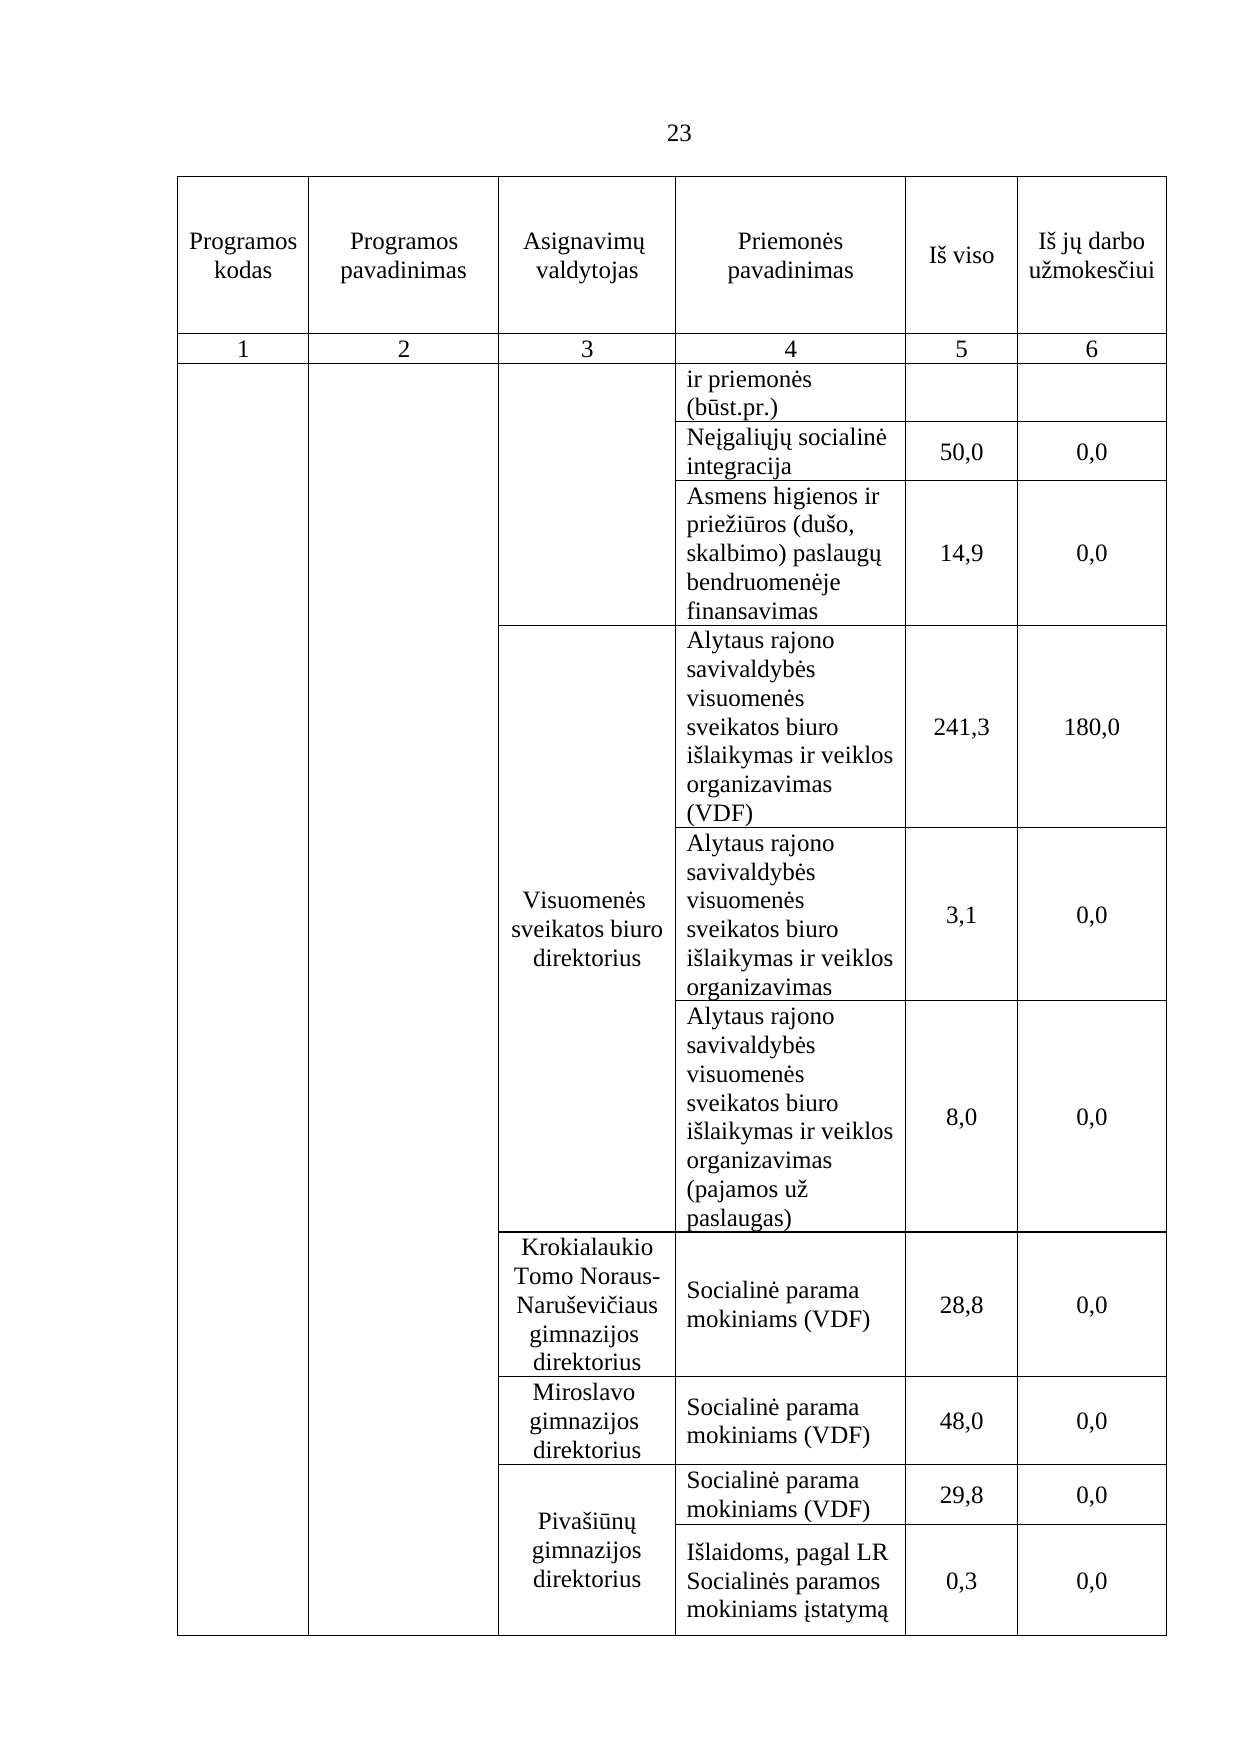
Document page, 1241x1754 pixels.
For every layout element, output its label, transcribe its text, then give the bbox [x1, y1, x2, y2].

table_cell [499, 364, 675, 624]
table_cell 6 [1018, 334, 1166, 363]
table_cell 48,0 [906, 1377, 1017, 1463]
table_cell 0,0 [1018, 481, 1166, 624]
table_cell 0,0 [1018, 422, 1166, 480]
table_cell 0,3 [906, 1525, 1017, 1635]
table_cell Krokialaukio Tomo Noraus-Naruševičiaus gimnazijos direktorius [499, 1233, 675, 1376]
table_cell 0,0 [1018, 1465, 1166, 1524]
table_cell Alytaus rajono savivaldybės visuomenės sveikatos biuro išlaikymas ir veiklos organizavimas (pajamos už paslaugas) [676, 1001, 905, 1231]
table_cell 29,8 [906, 1465, 1017, 1524]
table_header Iš viso [906, 177, 1017, 333]
table_cell Išlaidoms, pagal LR Socialinės paramos mokiniams įstatymą [676, 1525, 905, 1635]
table_cell 28,8 [906, 1233, 1017, 1376]
table_cell 8,0 [906, 1001, 1017, 1231]
table_cell [309, 364, 498, 1635]
table_header Priemonės pavadinimas [676, 177, 905, 333]
table_cell 2 [309, 334, 498, 363]
table_cell 5 [906, 334, 1017, 363]
table_cell Neįgaliųjų socialinė integracija [676, 422, 905, 480]
table_cell 3 [499, 334, 675, 363]
table_cell Socialinė parama mokiniams (VDF) [676, 1465, 905, 1524]
table_cell 180,0 [1018, 626, 1166, 827]
table_cell Visuomenės sveikatos biuro direktorius [499, 626, 675, 1231]
table_cell 4 [676, 334, 905, 363]
table_cell Pivašiūnų gimnazijos direktorius [499, 1465, 675, 1635]
table_header Programos kodas [178, 177, 308, 333]
table_cell [906, 364, 1017, 421]
table_cell Alytaus rajono savivaldybės visuomenės sveikatos biuro išlaikymas ir veiklos organizavimas [676, 828, 905, 1000]
table_cell 0,0 [1018, 1525, 1166, 1635]
table_cell [178, 364, 308, 1635]
table_cell 0,0 [1018, 1377, 1166, 1463]
table_cell 14,9 [906, 481, 1017, 624]
table_cell 50,0 [906, 422, 1017, 480]
table_cell 241,3 [906, 626, 1017, 827]
table_header Asignavimų valdytojas [499, 177, 675, 333]
table_cell 0,0 [1018, 1001, 1166, 1231]
table_cell Alytaus rajono savivaldybės visuomenės sveikatos biuro išlaikymas ir veiklos organizavimas (VDF) [676, 626, 905, 827]
table_cell Asmens higienos ir priežiūros (dušo, skalbimo) paslaugų bendruomenėje finansavimas [676, 481, 905, 624]
table_cell ir priemonės (būst.pr.) [676, 364, 905, 421]
table_cell 0,0 [1018, 828, 1166, 1000]
table_cell [1018, 364, 1166, 421]
table_cell 1 [178, 334, 308, 363]
table_cell Socialinė parama mokiniams (VDF) [676, 1377, 905, 1463]
table_cell Socialinė parama mokiniams (VDF) [676, 1233, 905, 1376]
table_cell 3,1 [906, 828, 1017, 1000]
table_header Programos pavadinimas [309, 177, 498, 333]
table_cell Miroslavo gimnazijos direktorius [499, 1377, 675, 1463]
table_header Iš jų darbo užmokesčiui [1018, 177, 1166, 333]
table_cell 0,0 [1018, 1233, 1166, 1376]
